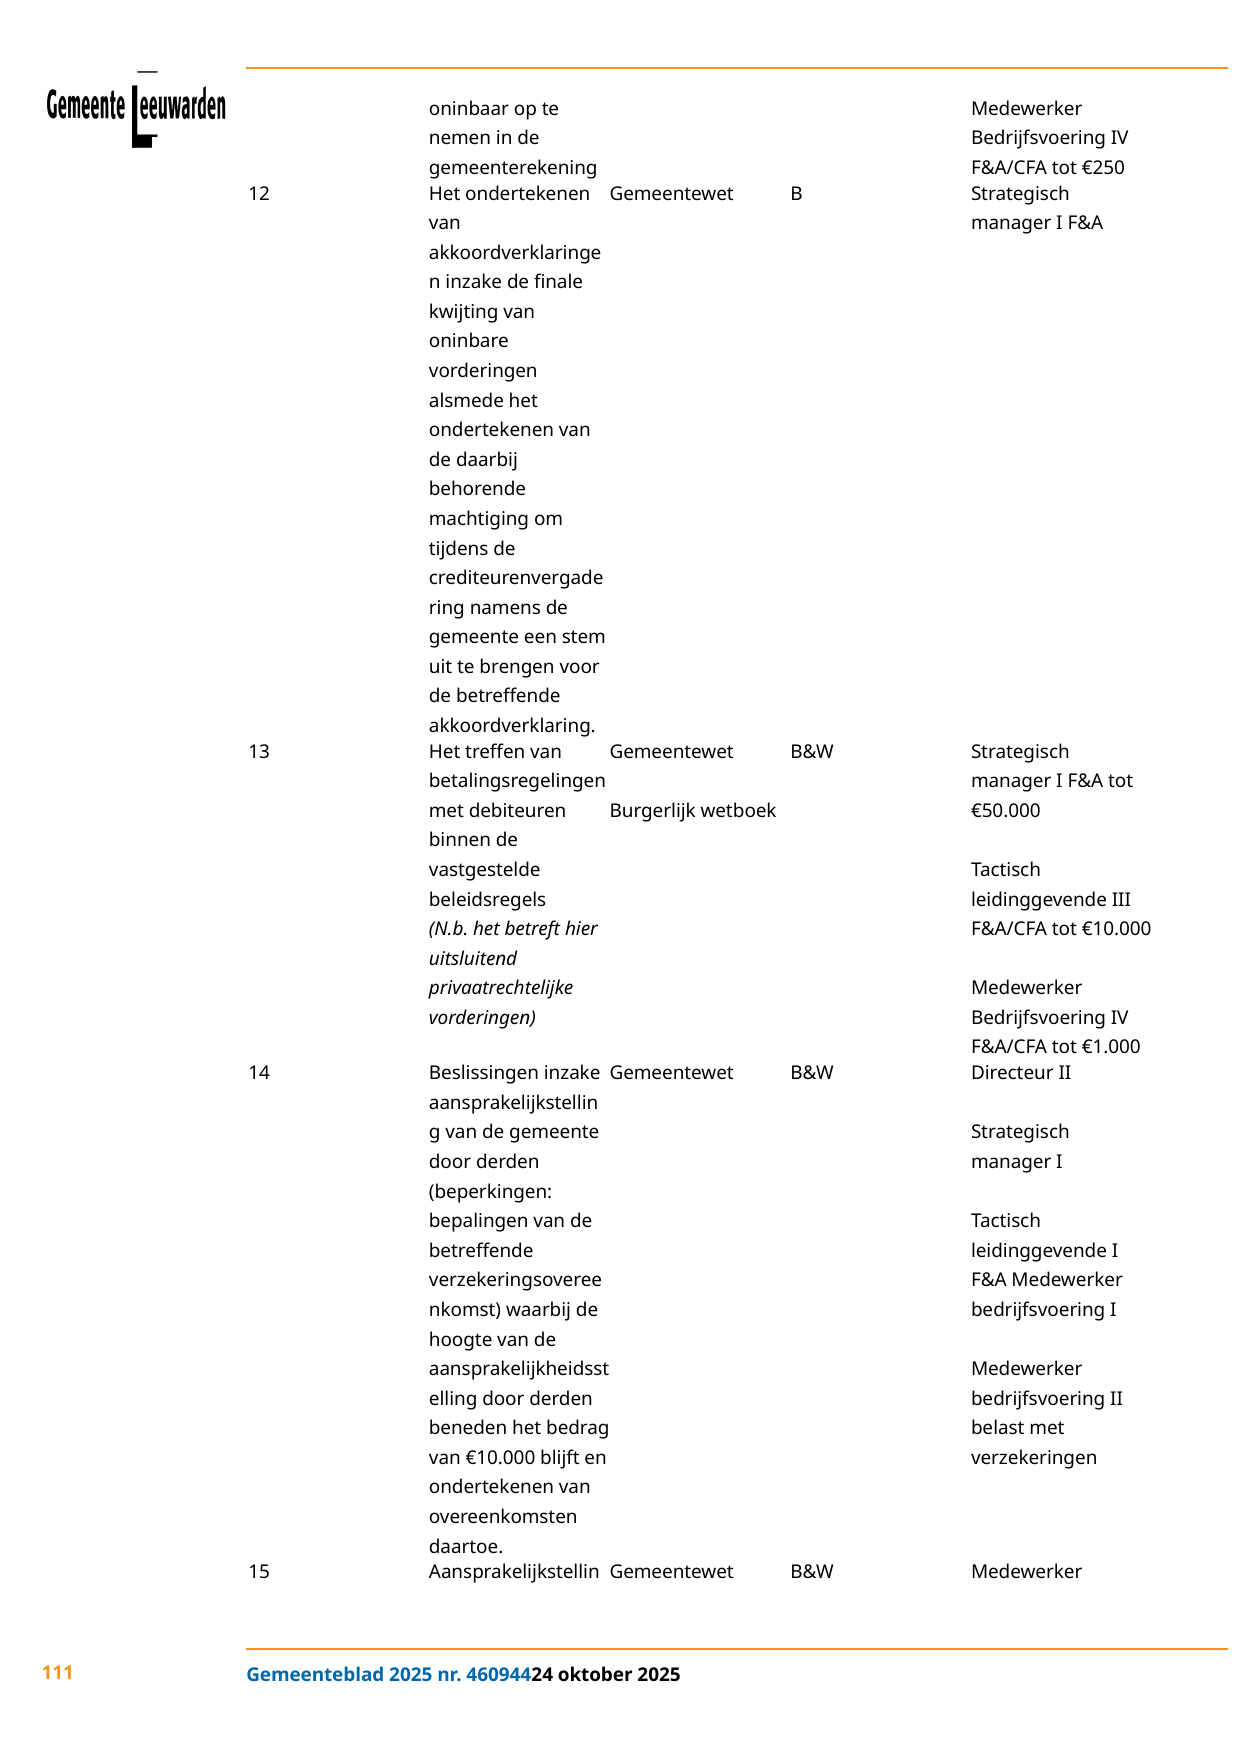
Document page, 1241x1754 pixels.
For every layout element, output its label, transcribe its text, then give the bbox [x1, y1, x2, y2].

table_cell Strategisch manager I F&A tot €50.000 Tactisch leidinggevende III F&A/CFA tot €10.000 Medewerker Bedrijfsvoering IV F&A/CFA tot €1.000 [971, 738, 1152, 1059]
table_cell [609, 95, 790, 180]
picture [41, 47, 231, 172]
table_cell Het treffen van betalingsregelingen met debiteuren binnen de vastgestelde beleidsregels (N.b. het betreft hier uitsluitend privaatrechtelijke vorderingen) [429, 738, 609, 1059]
table_cell B&W [790, 1060, 971, 1558]
table_cell 13 [248, 738, 429, 1059]
table_cell Medewerker Bedrijfsvoering IV F&A/CFA tot €250 [971, 95, 1152, 180]
table_cell 12 [248, 180, 429, 738]
table_cell [790, 95, 971, 180]
table_cell Gemeentewet [609, 1559, 790, 1584]
table_cell 14 [248, 1060, 429, 1558]
table_cell Medewerker [971, 1559, 1152, 1584]
table_cell [248, 95, 429, 180]
table_cell Gemeentewet [609, 180, 790, 738]
table_cell B&W [790, 738, 971, 1059]
table_cell Gemeentewet [609, 1060, 790, 1558]
table_cell Directeur II Strategisch manager I Tactisch leidinggevende I F&A Medewerker bedrijfsvoering I Medewerker bedrijfsvoering II belast met verzekeringen [971, 1060, 1152, 1558]
table_cell oninbaar op te nemen in de gemeenterekening [429, 95, 609, 180]
table_cell B&W [790, 1559, 971, 1584]
table_cell Het ondertekenen van akkoordverklaringen inzake de finale kwijting van oninbare vorderingen alsmede het ondertekenen van de daarbij behorende machtiging om tijdens de crediteurenvergadering namens de gemeente een stem uit te brengen voor de betreffende akkoordverklaring. [429, 180, 609, 738]
table_cell Gemeentewet Burgerlijk wetboek [609, 738, 790, 1059]
table_cell 15 [248, 1559, 429, 1584]
table_cell Strategisch manager I F&A [971, 180, 1152, 738]
table_cell Beslissingen inzake aansprakelijkstelling van de gemeente door derden (beperkingen: bepalingen van de betreffende verzekeringsovereenkomst) waarbij de hoogte van de aansprakelijkheidsstelling door derden beneden het bedrag van €10.000 blijft en ondertekenen van overeenkomsten daartoe. [429, 1060, 609, 1558]
table_cell B [790, 180, 971, 738]
table_cell Aansprakelijkstellin [429, 1559, 609, 1584]
